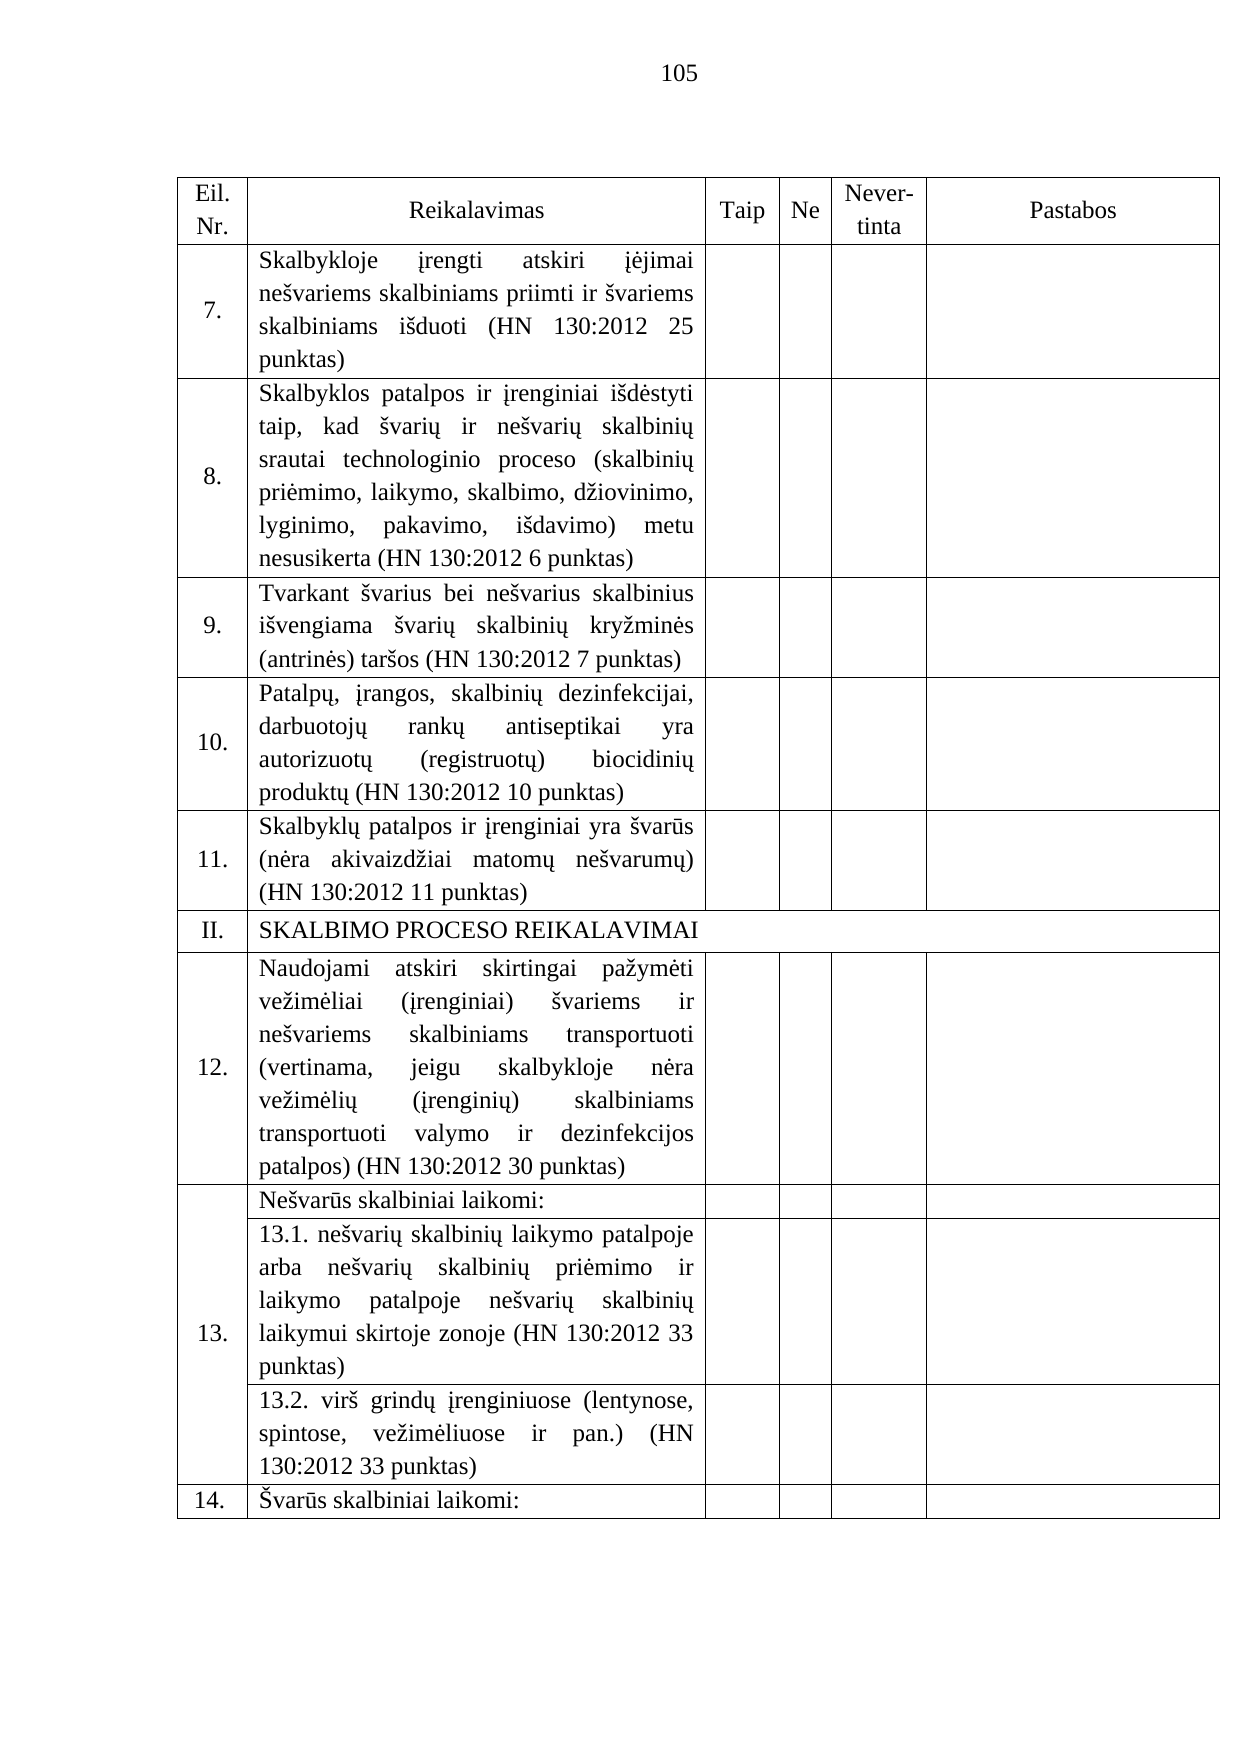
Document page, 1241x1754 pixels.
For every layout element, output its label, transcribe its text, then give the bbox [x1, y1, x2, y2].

table_cell 13.1. nešvarių skalbinių laikymo patalpoje arba nešvarių skalbinių priėmimo ir laikymo patalpoje nešvarių skalbinių laikymui skirtoje zonoje (HN 130:2012 33 punktas) [248, 1219, 705, 1384]
table_cell 8. [178, 379, 247, 577]
table_cell Patalpų, įrangos, skalbinių dezinfekcijai, darbuotojų rankų antiseptikai yra autorizuotų (registruotų) biocidinių produktų (HN 130:2012 10 punktas) [248, 678, 705, 810]
table_cell Skalbykloje įrengti atskiri įėjimai nešvariems skalbiniams priimti ir švariems skalbiniams išduoti (HN 130:2012 25 punktas) [248, 245, 705, 377]
table_cell [706, 678, 779, 810]
table_cell [706, 245, 779, 377]
table_cell [780, 1385, 831, 1484]
table_cell [927, 1219, 1219, 1384]
table_cell [780, 1485, 831, 1518]
table_header Taip [706, 178, 779, 244]
table_cell [780, 953, 831, 1184]
table_cell Nešvarūs skalbiniai laikomi: [248, 1185, 705, 1218]
table_cell [832, 1185, 926, 1218]
table_cell [832, 1219, 926, 1384]
table_cell [780, 379, 831, 577]
table_header Never- tinta [832, 178, 926, 244]
table_cell [780, 1219, 831, 1384]
table_cell Tvarkant švarius bei nešvarius skalbinius išvengiama švarių skalbinių kryžminės (antrinės) taršos (HN 130:2012 7 punktas) [248, 578, 705, 677]
table_cell [832, 245, 926, 377]
table_cell [706, 1385, 779, 1484]
table_cell [832, 1385, 926, 1484]
table_cell [832, 678, 926, 810]
table_cell [832, 811, 926, 910]
table_cell [706, 379, 779, 577]
table_cell SKALBIMO PROCESO REIKALAVIMAI [248, 911, 1219, 952]
table_cell 12. [178, 953, 247, 1184]
table_cell [832, 379, 926, 577]
table_cell Naudojami atskiri skirtingai pažymėti vežimėliai (įrenginiai) švariems ir nešvariems skalbiniams transportuoti (vertinama, jeigu skalbykloje nėra vežimėlių (įrenginių) skalbiniams transportuoti valymo ir dezinfekcijos patalpos) (HN 130:2012 30 punktas) [248, 953, 705, 1184]
table_cell 9. [178, 578, 247, 677]
table_cell [780, 1185, 831, 1218]
table_cell [706, 811, 779, 910]
table_cell 14. [178, 1485, 247, 1518]
table_header Pastabos [927, 178, 1219, 244]
table_cell [927, 245, 1219, 377]
table_cell [927, 1485, 1219, 1518]
table_cell [832, 953, 926, 1184]
table_cell [832, 578, 926, 677]
table_cell Skalbyklos patalpos ir įrenginiai išdėstyti taip, kad švarių ir nešvarių skalbinių srautai technologinio proceso (skalbinių priėmimo, laikymo, skalbimo, džiovinimo, lyginimo, pakavimo, išdavimo) metu nesusikerta (HN 130:2012 6 punktas) [248, 379, 705, 577]
table_cell [927, 1185, 1219, 1218]
table_cell 7. [178, 245, 247, 377]
table_cell [706, 1185, 779, 1218]
table_cell [706, 578, 779, 677]
table_cell [927, 379, 1219, 577]
table_cell [706, 1485, 779, 1518]
table_cell [706, 1219, 779, 1384]
table_cell 10. [178, 678, 247, 810]
table_header Eil. Nr. [178, 178, 247, 244]
table_cell [780, 245, 831, 377]
table_header Reikalavimas [248, 178, 705, 244]
table_cell [780, 811, 831, 910]
table_cell Skalbyklų patalpos ir įrenginiai yra švarūs (nėra akivaizdžiai matomų nešvarumų) (HN 130:2012 11 punktas) [248, 811, 705, 910]
table_cell [927, 953, 1219, 1184]
table_cell [832, 1485, 926, 1518]
table_cell [927, 811, 1219, 910]
table_cell Švarūs skalbiniai laikomi: [248, 1485, 705, 1518]
table_cell [927, 1385, 1219, 1484]
table_header Ne [780, 178, 831, 244]
table_cell [780, 678, 831, 810]
table_cell 11. [178, 811, 247, 910]
table_cell [927, 578, 1219, 677]
table_cell [927, 678, 1219, 810]
table_cell [780, 578, 831, 677]
table_cell 13. [178, 1185, 247, 1484]
table_cell [706, 953, 779, 1184]
table_cell II. [178, 911, 247, 952]
table_cell 13.2. virš grindų įrenginiuose (lentynose, spintose, vežimėliuose ir pan.) (HN 130:2012 33 punktas) [248, 1385, 705, 1484]
